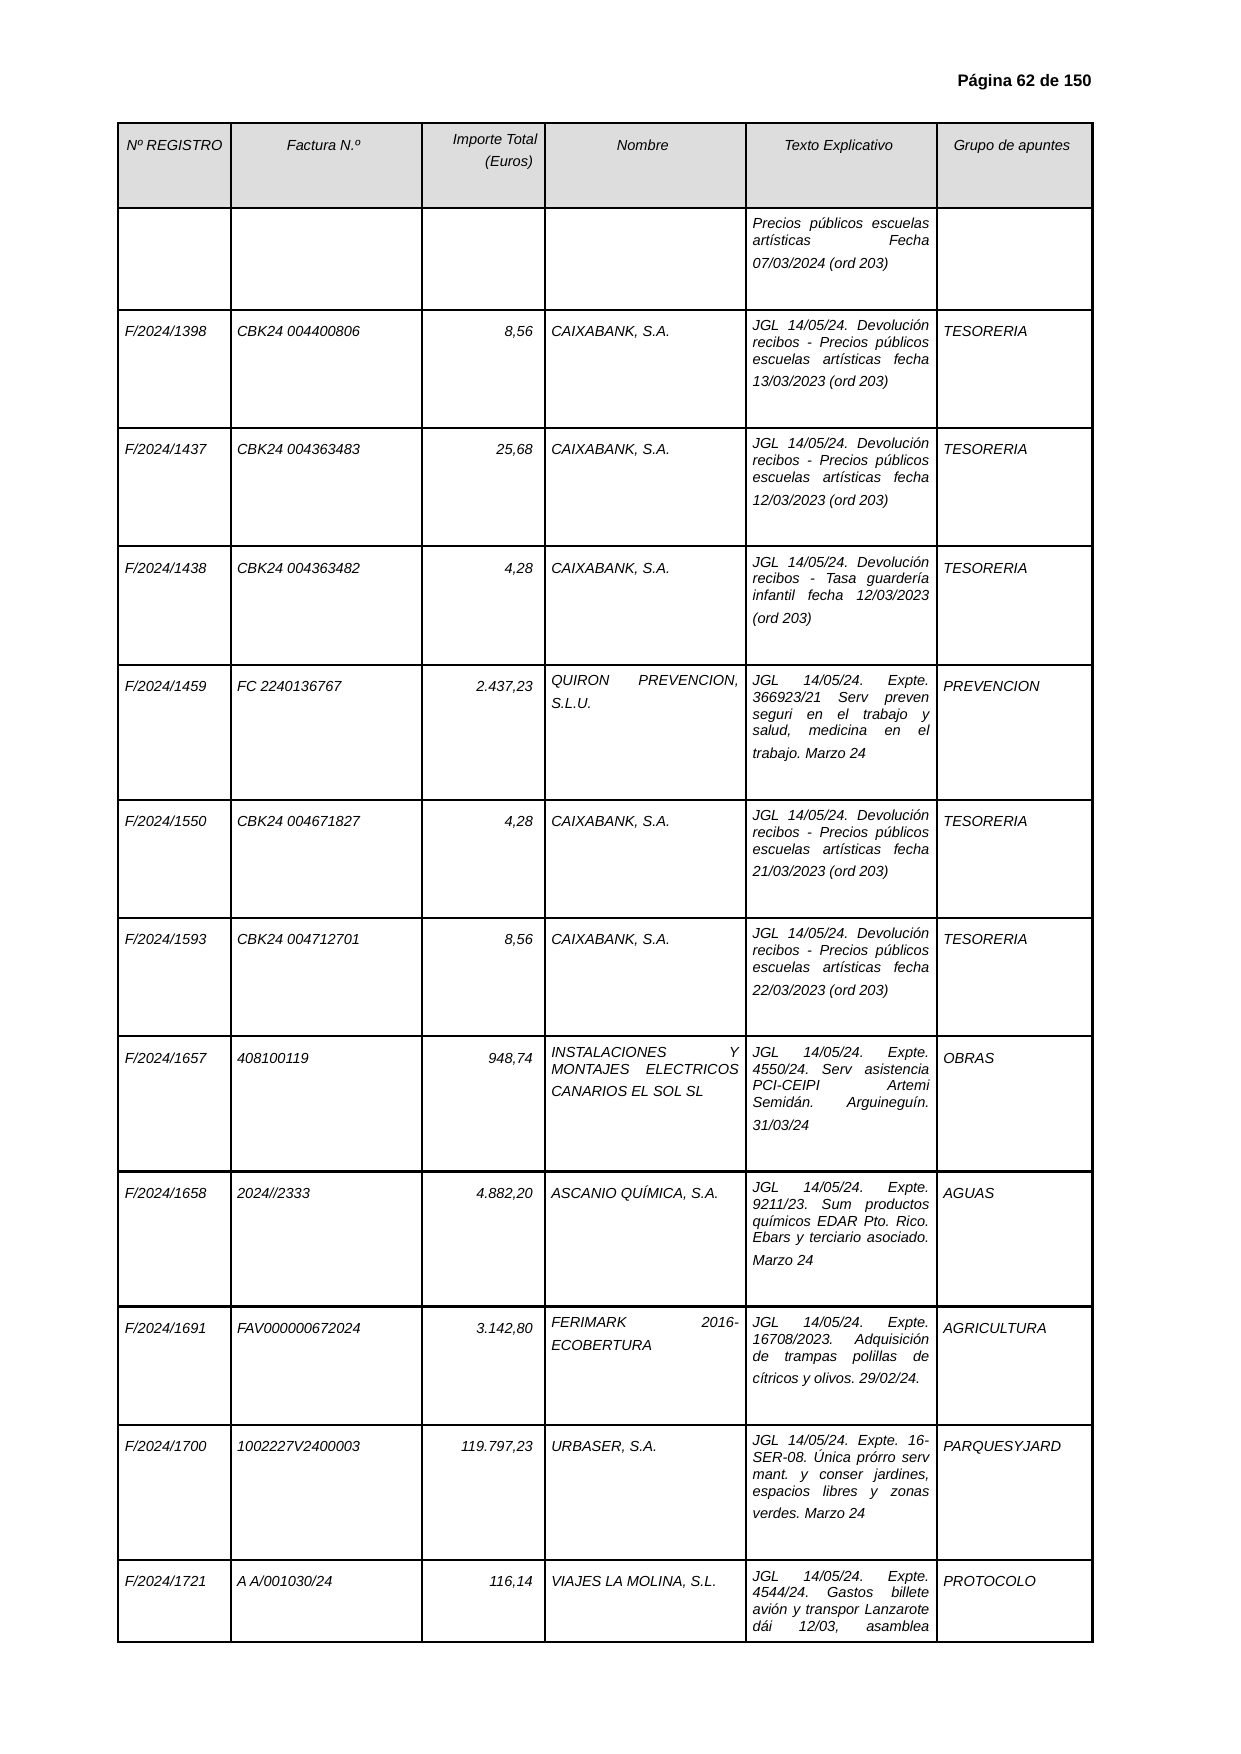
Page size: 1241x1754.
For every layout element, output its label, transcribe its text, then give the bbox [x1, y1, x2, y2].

table_cell F/2024/1459 [119, 666, 230, 798]
table_cell TESORERIA [938, 919, 1091, 1035]
table_cell JGL 14/05/24. Expte. 16708/2023. Adquisición de trampas polillas de cítricos y olivos. 29/02/24. [747, 1308, 936, 1424]
table_cell F/2024/1721 [119, 1561, 230, 1641]
table_cell 119.797,23 [423, 1426, 544, 1559]
table_cell CBK24 004400806 [232, 311, 421, 427]
table_cell TESORERIA [938, 801, 1091, 917]
table_cell JGL 14/05/24. Expte. 4550/24. Serv asistencia PCI-CEIPI Artemi Semidán. Arguineguín. 31/03/24 [747, 1037, 936, 1170]
table_cell 1002227V2400003 [232, 1426, 421, 1559]
table_cell TESORERIA [938, 547, 1091, 663]
table_header Grupo de apuntes [938, 124, 1091, 207]
table_cell A A/001030/24 [232, 1561, 421, 1641]
table_cell JGL 14/05/24. Devolución recibos - Tasa guardería infantil fecha 12/03/2023 (ord 203) [747, 547, 936, 663]
table_header Nº REGISTRO [119, 124, 230, 207]
table_cell [423, 209, 544, 308]
table_cell 4,28 [423, 801, 544, 917]
table_cell F/2024/1438 [119, 547, 230, 663]
table_cell CAIXABANK, S.A. [546, 311, 745, 427]
table_cell FAV000000672024 [232, 1308, 421, 1424]
table_cell F/2024/1398 [119, 311, 230, 427]
table_cell 116,14 [423, 1561, 544, 1641]
table_cell F/2024/1657 [119, 1037, 230, 1170]
table_cell 408100119 [232, 1037, 421, 1170]
table_cell 8,56 [423, 311, 544, 427]
table_cell AGRICULTURA [938, 1308, 1091, 1424]
table_cell JGL 14/05/24. Devolución recibos - Precios públicos escuelas artísticas fecha 13/03/2023 (ord 203) [747, 311, 936, 427]
table_cell F/2024/1437 [119, 429, 230, 545]
table_cell 25,68 [423, 429, 544, 545]
table_cell TESORERIA [938, 429, 1091, 545]
table_cell CAIXABANK, S.A. [546, 547, 745, 663]
table_cell 2.437,23 [423, 666, 544, 798]
table_cell CBK24 004712701 [232, 919, 421, 1035]
table_cell FERIMARK 2016- ECOBERTURA [546, 1308, 745, 1424]
table_cell F/2024/1593 [119, 919, 230, 1035]
table_cell OBRAS [938, 1037, 1091, 1170]
table_header Factura N.º [232, 124, 421, 207]
table_cell AGUAS [938, 1173, 1091, 1305]
table_cell JGL 14/05/24. Expte. 4544/24. Gastos billete avión y transpor Lanzarote dái 12/03, asamblea [747, 1561, 936, 1641]
table_cell F/2024/1550 [119, 801, 230, 917]
table_cell ASCANIO QUÍMICA, S.A. [546, 1173, 745, 1305]
table_cell VIAJES LA MOLINA, S.L. [546, 1561, 745, 1641]
table_cell CBK24 004363483 [232, 429, 421, 545]
table_cell JGL 14/05/24. Expte. 9211/23. Sum productos químicos EDAR Pto. Rico. Ebars y terciario asociado. Marzo 24 [747, 1173, 936, 1305]
table_cell F/2024/1658 [119, 1173, 230, 1305]
table_cell F/2024/1700 [119, 1426, 230, 1559]
table_cell 4.882,20 [423, 1173, 544, 1305]
table_cell [232, 209, 421, 308]
table_cell PARQUESYJARD [938, 1426, 1091, 1559]
table_cell 8,56 [423, 919, 544, 1035]
table_cell CBK24 004363482 [232, 547, 421, 663]
table_cell TESORERIA [938, 311, 1091, 427]
table_cell PREVENCION [938, 666, 1091, 798]
table_cell 4,28 [423, 547, 544, 663]
table_header Nombre [546, 124, 745, 207]
table_cell CAIXABANK, S.A. [546, 801, 745, 917]
table_cell JGL 14/05/24. Devolución recibos - Precios públicos escuelas artísticas fecha 12/03/2023 (ord 203) [747, 429, 936, 545]
table_cell JGL 14/05/24. Expte. 16-SER-08. Única prórro serv mant. y conser jardines, espacios libres y zonas verdes. Marzo 24 [747, 1426, 936, 1559]
table_cell CAIXABANK, S.A. [546, 429, 745, 545]
table_cell 2024//2333 [232, 1173, 421, 1305]
table_cell JGL 14/05/24. Expte. 366923/21 Serv preven seguri en el trabajo y salud, medicina en el trabajo. Marzo 24 [747, 666, 936, 798]
table_cell [938, 209, 1091, 308]
table_cell JGL 14/05/24. Devolución recibos - Precios públicos escuelas artísticas fecha 22/03/2023 (ord 203) [747, 919, 936, 1035]
table_cell JGL 14/05/24. Devolución recibos - Precios públicos escuelas artísticas fecha 21/03/2023 (ord 203) [747, 801, 936, 917]
table_cell - Precios públicos escuelas artísticas Fecha 07/03/2024 (ord 203) [747, 209, 936, 308]
table_cell URBASER, S.A. [546, 1426, 745, 1559]
table_cell CBK24 004671827 [232, 801, 421, 917]
table_cell PROTOCOLO [938, 1561, 1091, 1641]
table_cell CAIXABANK, S.A. [546, 919, 745, 1035]
table_cell 3.142,80 [423, 1308, 544, 1424]
table_cell 948,74 [423, 1037, 544, 1170]
table_cell F/2024/1691 [119, 1308, 230, 1424]
table_cell [546, 209, 745, 308]
table_header Texto Explicativo [747, 124, 936, 207]
table_cell FC 2240136767 [232, 666, 421, 798]
table_cell INSTALACIONES Y MONTAJES ELECTRICOS CANARIOS EL SOL SL [546, 1037, 745, 1170]
table_header Importe Total (Euros) [423, 124, 544, 207]
table_cell [119, 209, 230, 308]
table_cell QUIRON PREVENCION, S.L.U. [546, 666, 745, 798]
